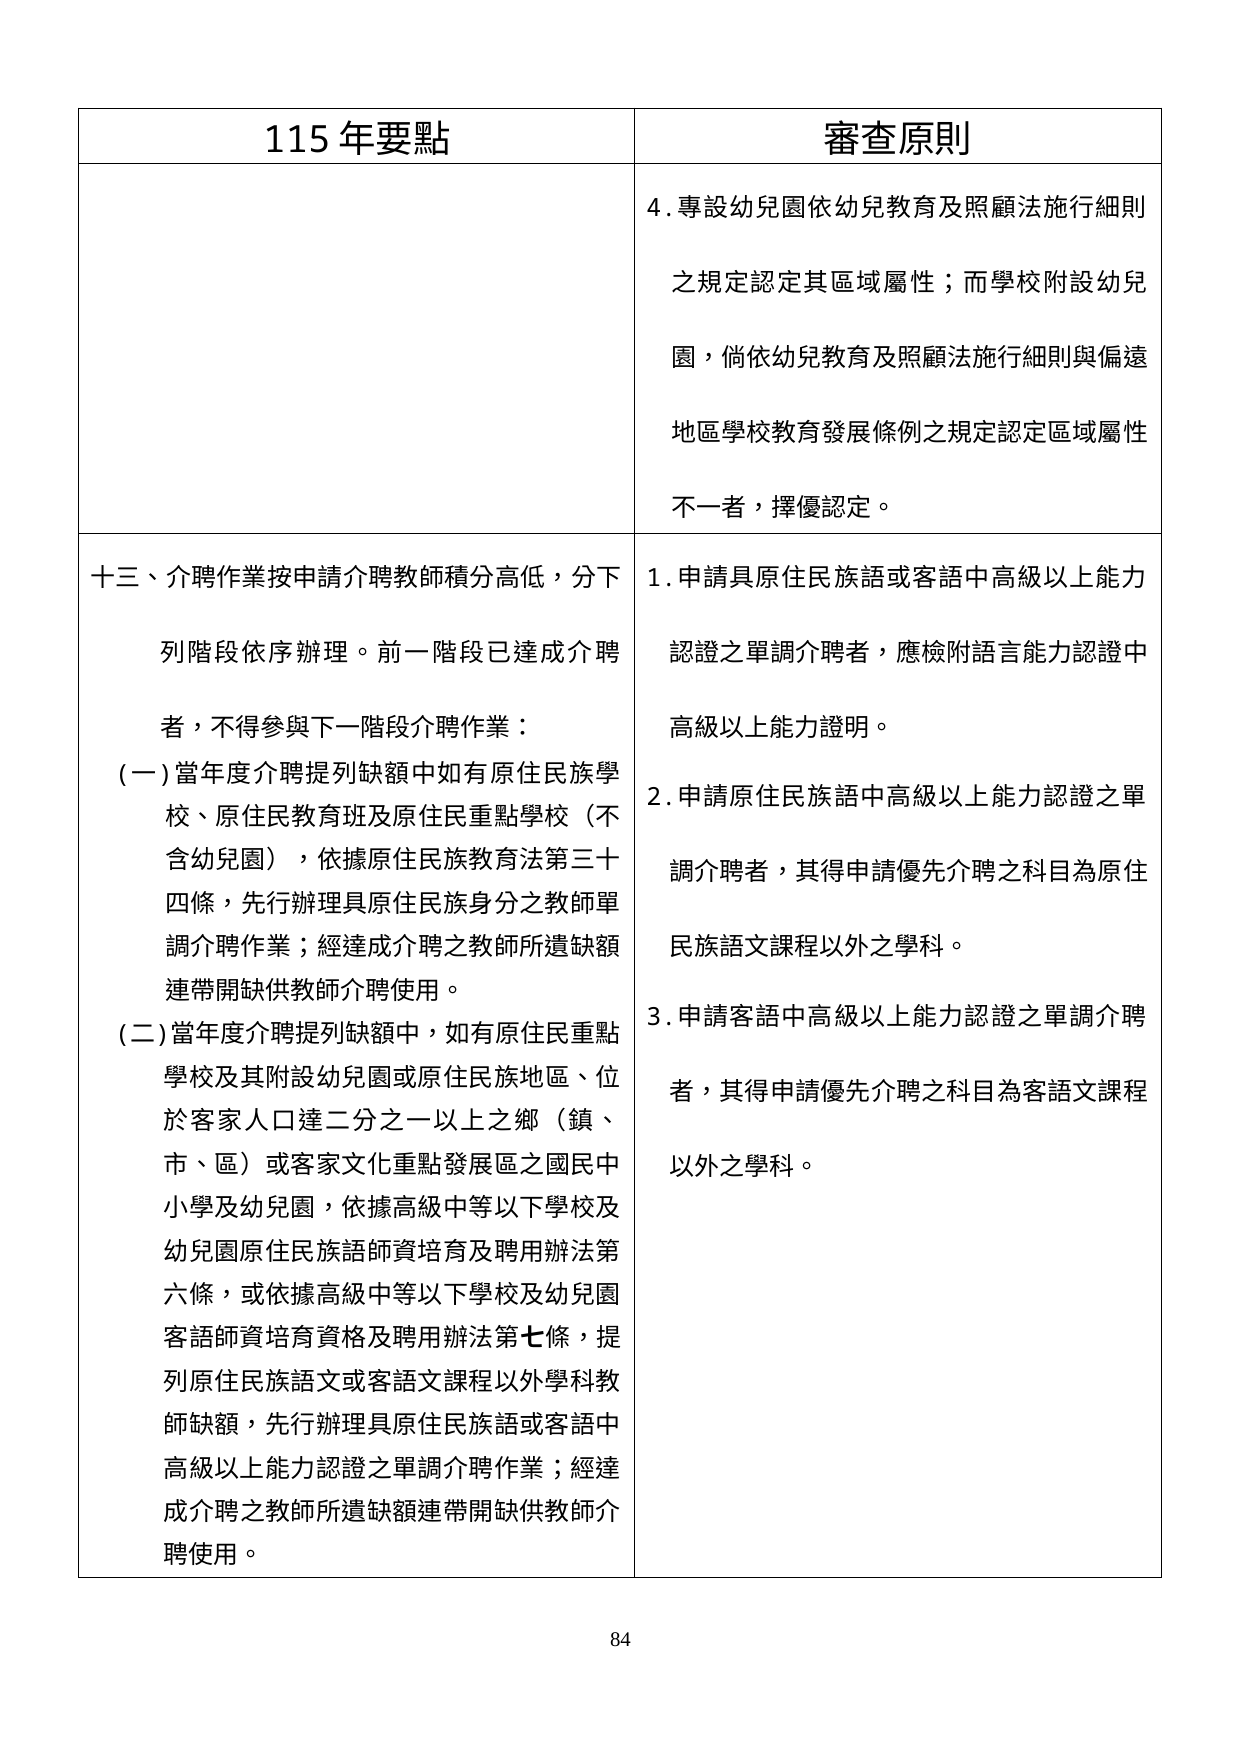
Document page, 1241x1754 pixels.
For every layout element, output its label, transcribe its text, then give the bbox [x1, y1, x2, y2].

table_cell 1.申請具原住民族語或客語中高級以上能力認證之單調介聘者，應檢附語言能力認證中高級以上能力證明。 2.申請原住民族語中高級以上能力認證之單調介聘者，其得申請優先介聘之科目為原住民族語文課程以外之學科。 3.申請客語中高級以上能力認證之單調介聘者，其得申請優先介聘之科目為客語文課程以外之學科。 [635, 534, 1161, 1577]
table_cell 4.專設幼兒園依幼兒教育及照顧法施行細則之規定認定其區域屬性；而學校附設幼兒園，倘依幼兒教育及照顧法施行細則與偏遠地區學校教育發展條例之規定認定區域屬性不一者，擇優認定。 [635, 164, 1161, 532]
table_cell 十三、介聘作業按申請介聘教師積分高低，分下列階段依序辦理。前一階段已達成介聘者，不得參與下一階段介聘作業： (一)當年度介聘提列缺額中如有原住民族學校、原住民教育班及原住民重點學校（不含幼兒園），依據原住民族教育法第三十四條，先行辦理具原住民族身分之教師單調介聘作業；經達成介聘之教師所遺缺額連帶開缺供教師介聘使用。 (二)當年度介聘提列缺額中，如有原住民重點學校及其附設幼兒園或原住民族地區、位於客家人口達二分之一以上之鄉（鎮、市、區）或客家文化重點發展區之國民中小學及幼兒園，依據高級中等以下學校及幼兒園原住民族語師資培育及聘用辦法第六條，或依據高級中等以下學校及幼兒園客語師資培育資格及聘用辦法第七條，提列原住民族語文或客語文課程以外學科教師缺額，先行辦理具原住民族語或客語中高級以上能力認證之單調介聘作業；經達成介聘之教師所遺缺額連帶開缺供教師介聘使用。 [79, 534, 634, 1577]
table_header 審查原則 [635, 109, 1161, 163]
table_header 115年要點 [79, 109, 634, 163]
table_cell [79, 164, 634, 532]
